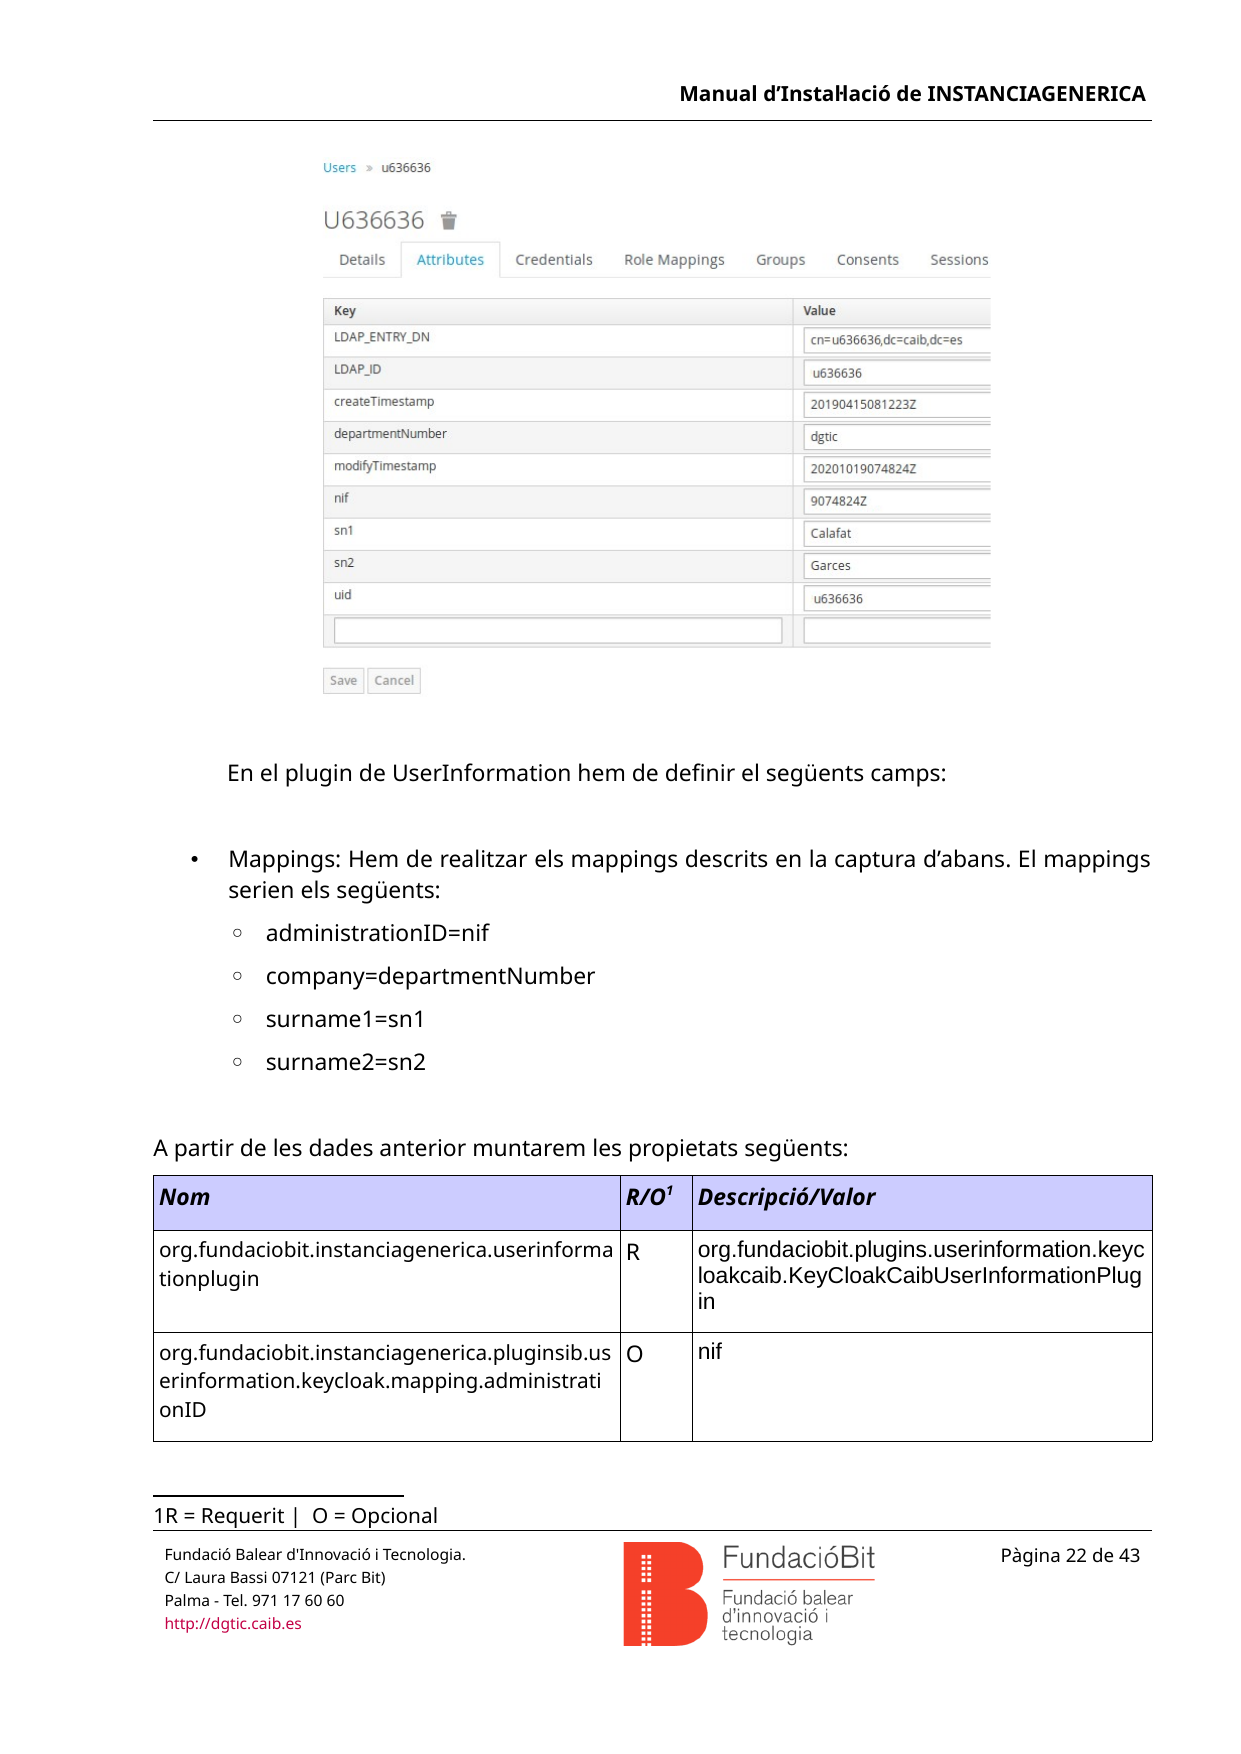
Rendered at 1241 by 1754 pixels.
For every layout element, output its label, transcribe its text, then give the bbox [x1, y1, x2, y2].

table_header Descripció/Valor [693, 1176, 1152, 1230]
list Mappings: Hem de realitzar els mappings descrits en la captura d’abans. El mappings serien els següents: [191, 843, 1152, 905]
list surname1=sn1 [228, 1003, 1152, 1034]
text En el plugin de UserInformation hem de definir el següents camps: [153, 757, 1152, 788]
list surname2=sn2 [228, 1046, 1152, 1077]
table_cell org.fundaciobit.plugins.userinformation.keycloakcaib.KeyCloakCaibUserInformationPlugin [693, 1231, 1152, 1332]
table_cell org.fundaciobit.instanciagenerica.userinformationplugin [154, 1231, 620, 1332]
picture [623, 1542, 875, 1646]
table_cell O [621, 1333, 692, 1441]
table_cell nif [693, 1333, 1152, 1441]
list company=departmentNumber [228, 960, 1152, 991]
picture [314, 156, 991, 702]
table_cell R [621, 1231, 692, 1332]
list administrationID=nif [228, 917, 1152, 948]
table_header Nom [154, 1176, 620, 1230]
table_header R/O [621, 1176, 692, 1230]
list A partir de les dades anterior muntarem les propietats següents: [153, 1132, 1152, 1163]
table_cell org.fundaciobit.instanciagenerica.pluginsib.userinformation.keycloak.mapping.administrationID [154, 1333, 620, 1441]
